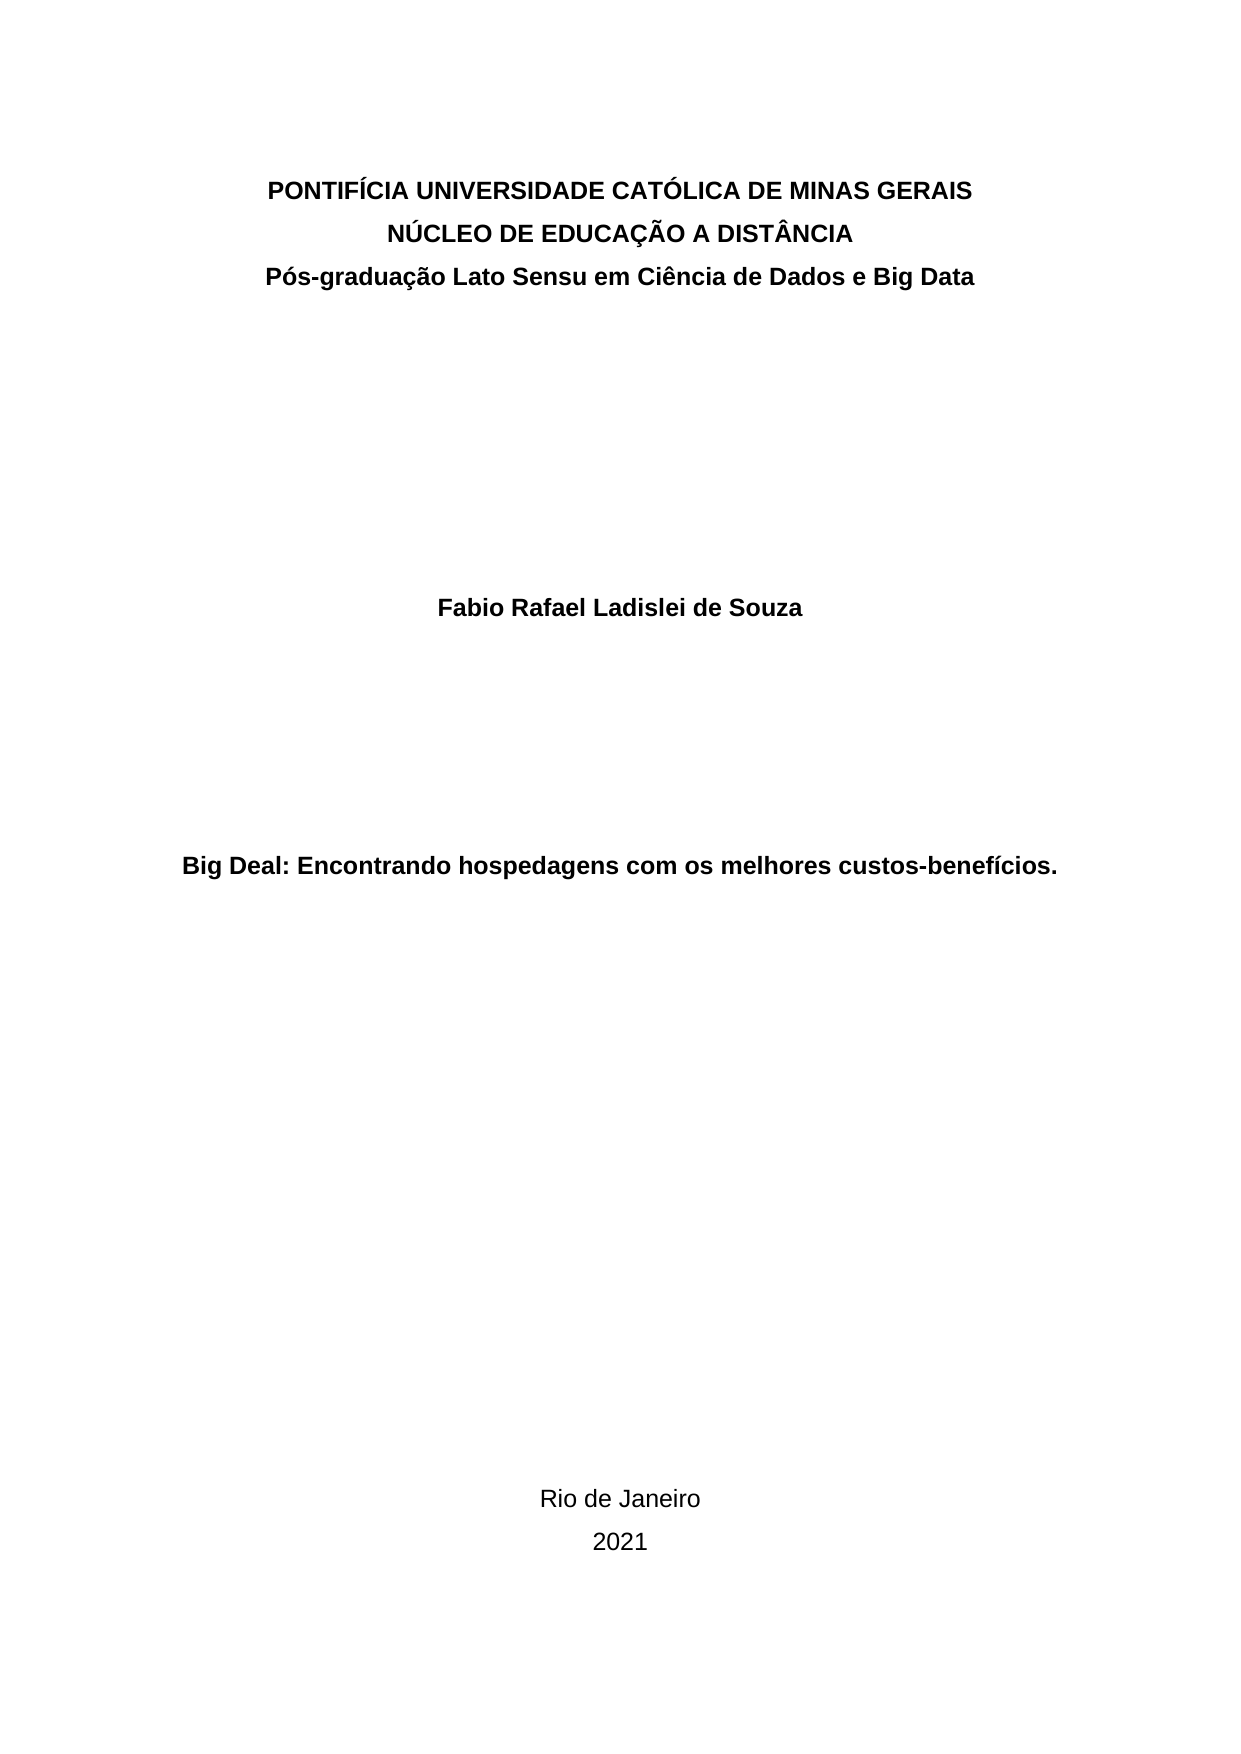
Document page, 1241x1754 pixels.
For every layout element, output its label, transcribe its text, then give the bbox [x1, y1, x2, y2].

text Fabio Rafael Ladislei de Souza [118, 592, 1122, 621]
text 2021 [118, 1527, 1122, 1556]
text PONTIFÍCIA UNIVERSIDADE CATÓLICA DE MINAS GERAIS [118, 176, 1122, 204]
text Pós-graduação Lato Sensu em Ciência de Dados e Big Data [118, 262, 1122, 291]
text Rio de Janeiro [118, 1484, 1122, 1512]
text NÚCLEO DE EDUCAÇÃO A DISTÂNCIA [118, 219, 1122, 247]
text Big Deal: Encontrando hospedagens com os melhores custos-benefícios. [118, 851, 1122, 880]
